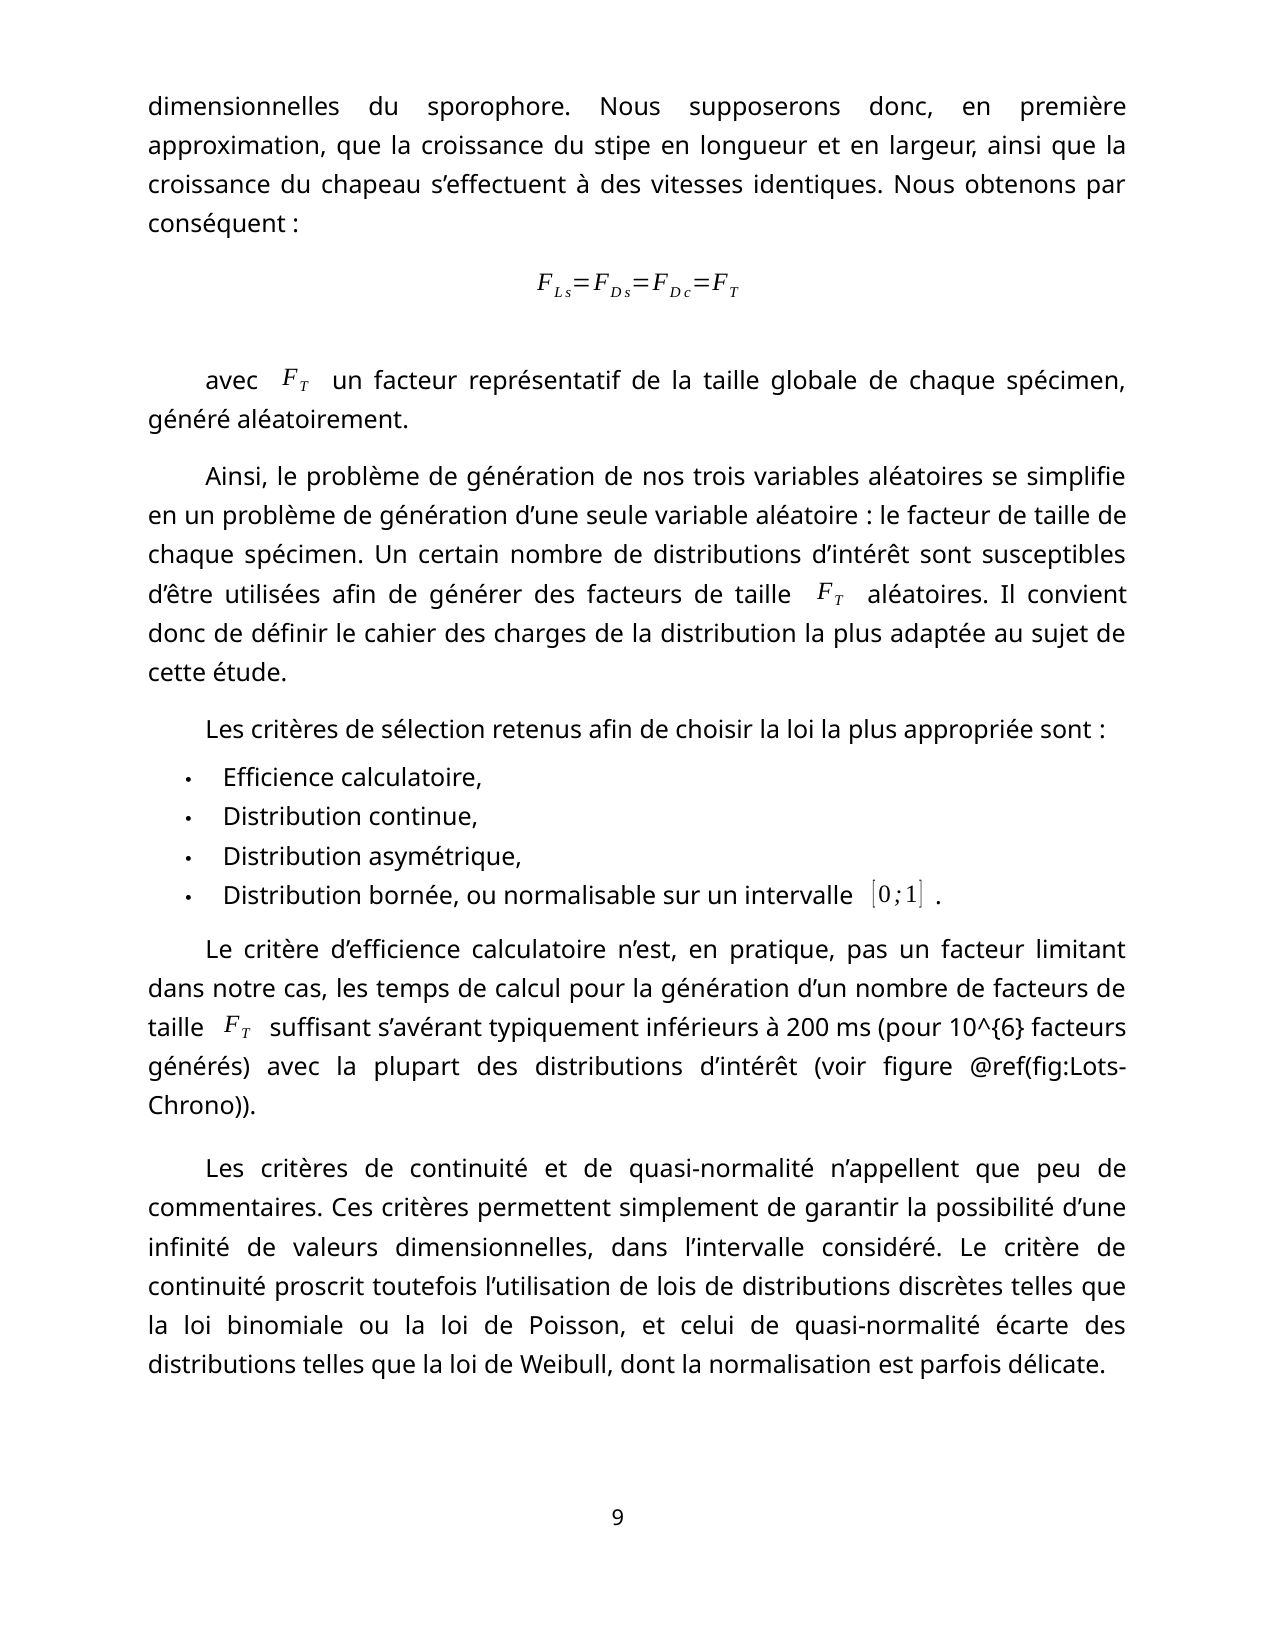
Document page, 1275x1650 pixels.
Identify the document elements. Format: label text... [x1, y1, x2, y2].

text Le critère d’efficience calculatoire n’est, en pratique, pas un facteur limitant dans notre cas, les temps de calcul pour la génération d’un nombre de facteurs de taille suffisant s’avérant typiquement inférieurs à 200 ms (pour 10^{6} facteurs générés) avec la plupart des distributions d’intérêt (voir figure @ref(fig:Lots-Chrono)). [148, 931, 1127, 1122]
text Les critères de continuité et de quasi-normalité n’appellent que peu de commentaires. Ces critères permettent simplement de garantir la possibilité d’une infinité de valeurs dimensionnelles, dans l’intervalle considéré. Le critère de continuité proscrit toutefois l’utilisation de lois de distributions discrètes telles que la loi binomiale ou la loi de Poisson, et celui de quasi-normalité écarte des distributions telles que la loi de Weibull, dont la normalisation est parfois délicate. [148, 1151, 1127, 1381]
list Distribution bornée, ou normalisable sur un intervalle . [185, 877, 1127, 911]
text avec un facteur représentatif de la taille globale de chaque spécimen, généré aléatoirement. [148, 362, 1127, 436]
text Les critères de sélection retenus afin de choisir la loi la plus appropriée sont : [148, 712, 1127, 746]
text dimensionnelles du sporophore. Nous supposerons donc, en première approximation, que la croissance du stipe en longueur et en largeur, ainsi que la croissance du chapeau s’effectuent à des vitesses identiques. Nous obtenons par conséquent : [148, 88, 1127, 240]
list Distribution continue, [185, 799, 1127, 833]
list Efficience calculatoire, [185, 760, 1127, 794]
text Ainsi, le problème de génération de nos trois variables aléatoires se simplifie en un problème de génération d’une seule variable aléatoire : le facteur de taille de chaque spécimen. Un certain nombre de distributions d’intérêt sont susceptibles d’être utilisées afin de générer des facteurs de taille aléatoires. Il convient donc de définir le cahier des charges de la distribution la plus adaptée au sujet de cette étude. [148, 459, 1127, 689]
list Distribution asymétrique, [185, 838, 1127, 872]
